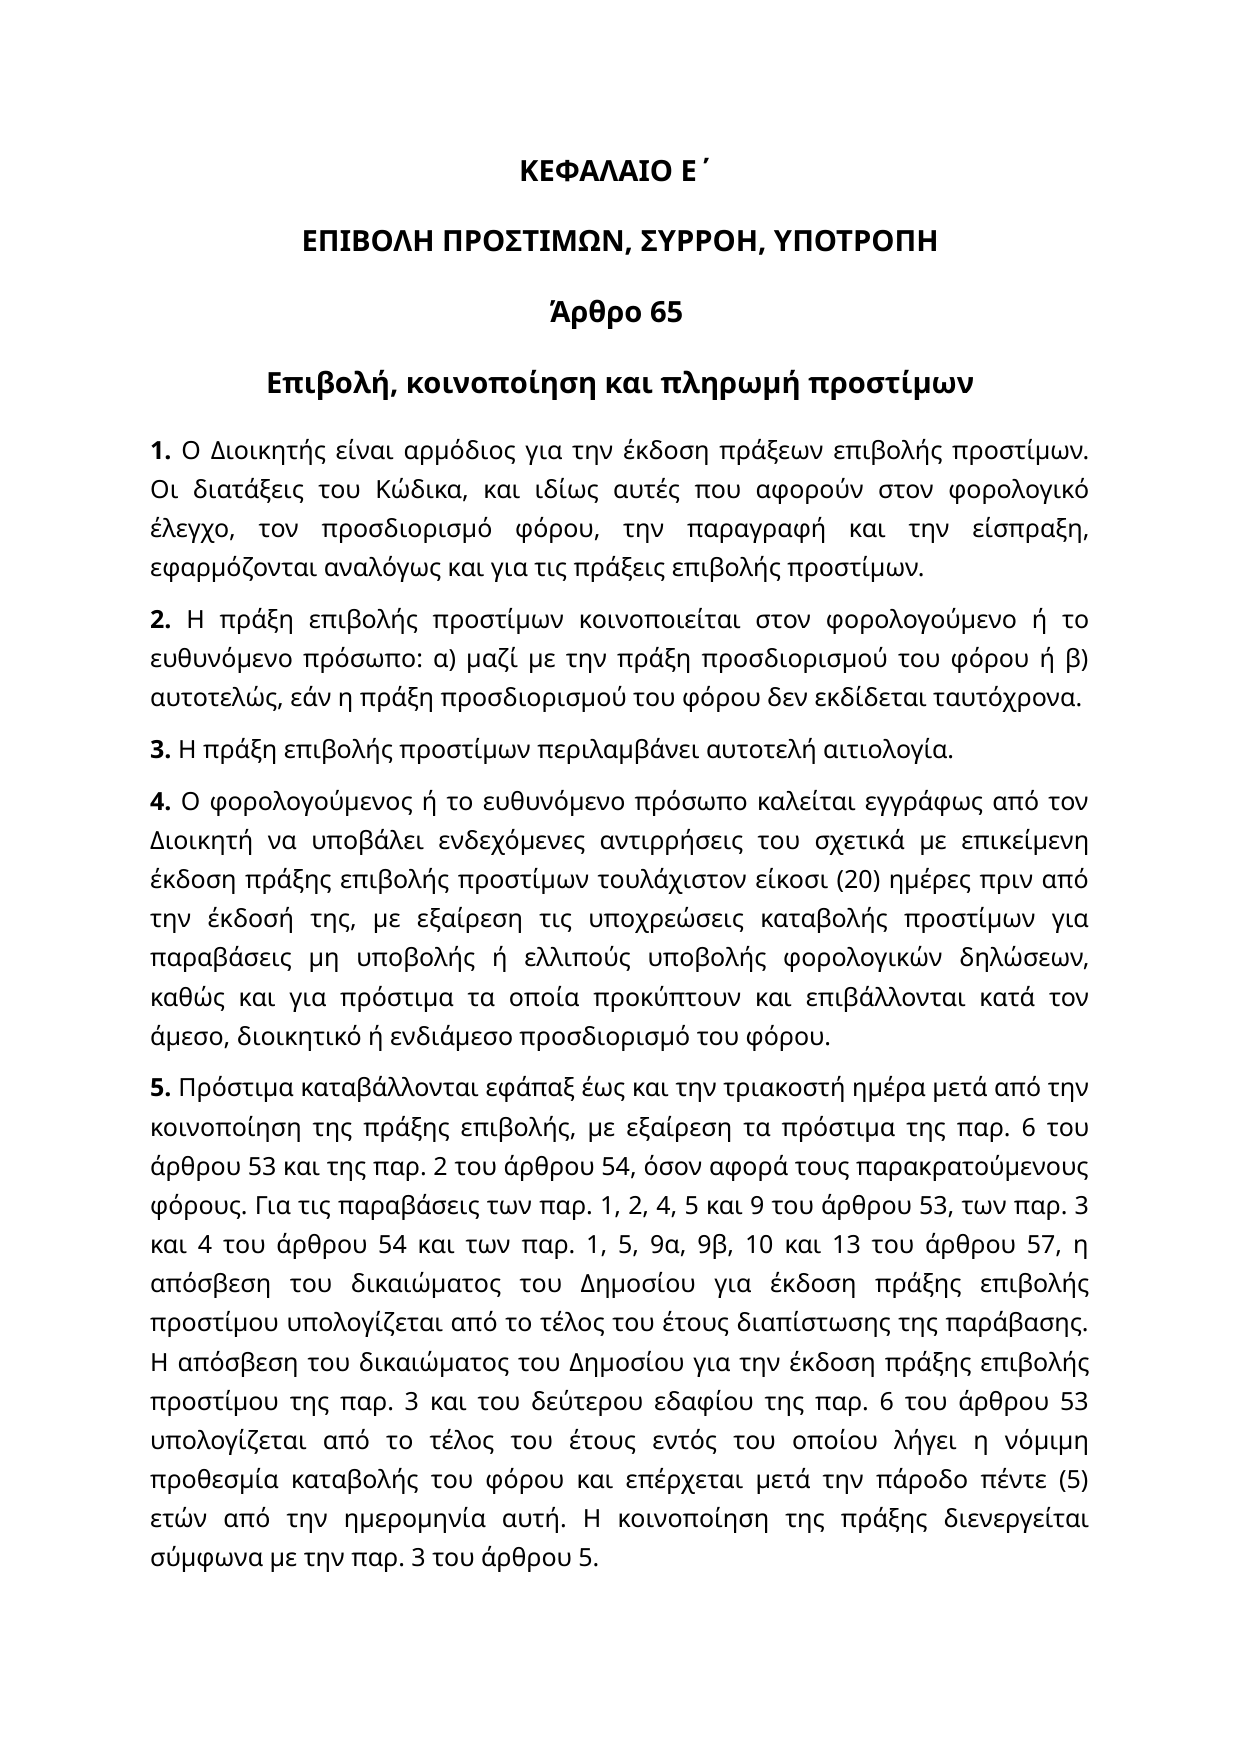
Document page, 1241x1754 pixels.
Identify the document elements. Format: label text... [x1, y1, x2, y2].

subtitle Άρθρο 65 [150, 291, 1090, 331]
subtitle ΚΕΦΑΛΑΙΟ Ε΄ [150, 150, 1090, 190]
text 2. Η πράξη επιβολής προστίμων κοινοποιείται στον φορολογούμενο ή το ευθυνόμενο πρόσωπο: α) μαζί με την πράξη προσδιορισμού του φόρου ή β) αυτοτελώς, εάν η πράξη προσδιορισμού του φόρου δεν εκδίδεται ταυτόχρονα. [150, 602, 1090, 714]
subtitle ΕΠΙΒΟΛΗ ΠΡΟΣΤΙΜΩΝ, ΣΥΡΡΟΗ, ΥΠΟΤΡΟΠΗ [150, 221, 1090, 260]
text 5. Πρόστιμα καταβάλλονται εφάπαξ έως και την τριακοστή ημέρα μετά από την κοινοποίηση της πράξης επιβολής, με εξαίρεση τα πρόστιμα της παρ. 6 του άρθρου 53 και της παρ. 2 του άρθρου 54, όσον αφορά τους παρακρατούμενους φόρους. Για τις παραβάσεις των παρ. 1, 2, 4, 5 και 9 του άρθρου 53, των παρ. 3 και 4 του άρθρου 54 και των παρ. 1, 5, 9α, 9β, 10 και 13 του άρθρου 57, η απόσβεση του δικαιώματος του Δημοσίου για έκδοση πράξης επιβολής προστίμου υπολογίζεται από το τέλος του έτους διαπίστωσης της παράβασης. Η απόσβεση του δικαιώματος του Δημοσίου για την έκδοση πράξης επιβολής προστίμου της παρ. 3 και του δεύτερου εδαφίου της παρ. 6 του άρθρου 53 υπολογίζεται από το τέλος του έτους εντός του οποίου λήγει η νόμιμη προθεσμία καταβολής του φόρου και επέρχεται μετά την πάροδο πέντε (5) ετών από την ημερομηνία αυτή. Η κοινοποίηση της πράξης διενεργείται σύμφωνα με την παρ. 3 του άρθρου 5. [150, 1070, 1090, 1574]
text 1. Ο Διοικητής είναι αρμόδιος για την έκδοση πράξεων επιβολής προστίμων. Οι διατάξεις του Κώδικα, και ιδίως αυτές που αφορούν στον φορολογικό έλεγχο, τον προσδιορισμό φόρου, την παραγραφή και την είσπραξη, εφαρμόζονται αναλόγως και για τις πράξεις επιβολής προστίμων. [150, 432, 1090, 584]
text 4. Ο φορολογούμενος ή το ευθυνόμενο πρόσωπο καλείται εγγράφως από τον Διοικητή να υποβάλει ενδεχόμενες αντιρρήσεις του σχετικά με επικείμενη έκδοση πράξης επιβολής προστίμων τουλάχιστον είκοσι (20) ημέρες πριν από την έκδοσή της, με εξαίρεση τις υποχρεώσεις καταβολής προστίμων για παραβάσεις μη υποβολής ή ελλιπούς υποβολής φορολογικών δηλώσεων, καθώς και για πρόστιμα τα οποία προκύπτουν και επιβάλλονται κατά τον άμεσο, διοικητικό ή ενδιάμεσο προσδιορισμό του φόρου. [150, 783, 1090, 1052]
text 3. Η πράξη επιβολής προστίμων περιλαμβάνει αυτοτελή αιτιολογία. [150, 732, 1090, 766]
subtitle Επιβολή, κοινοποίηση και πληρωμή προστίμων [150, 362, 1090, 402]
